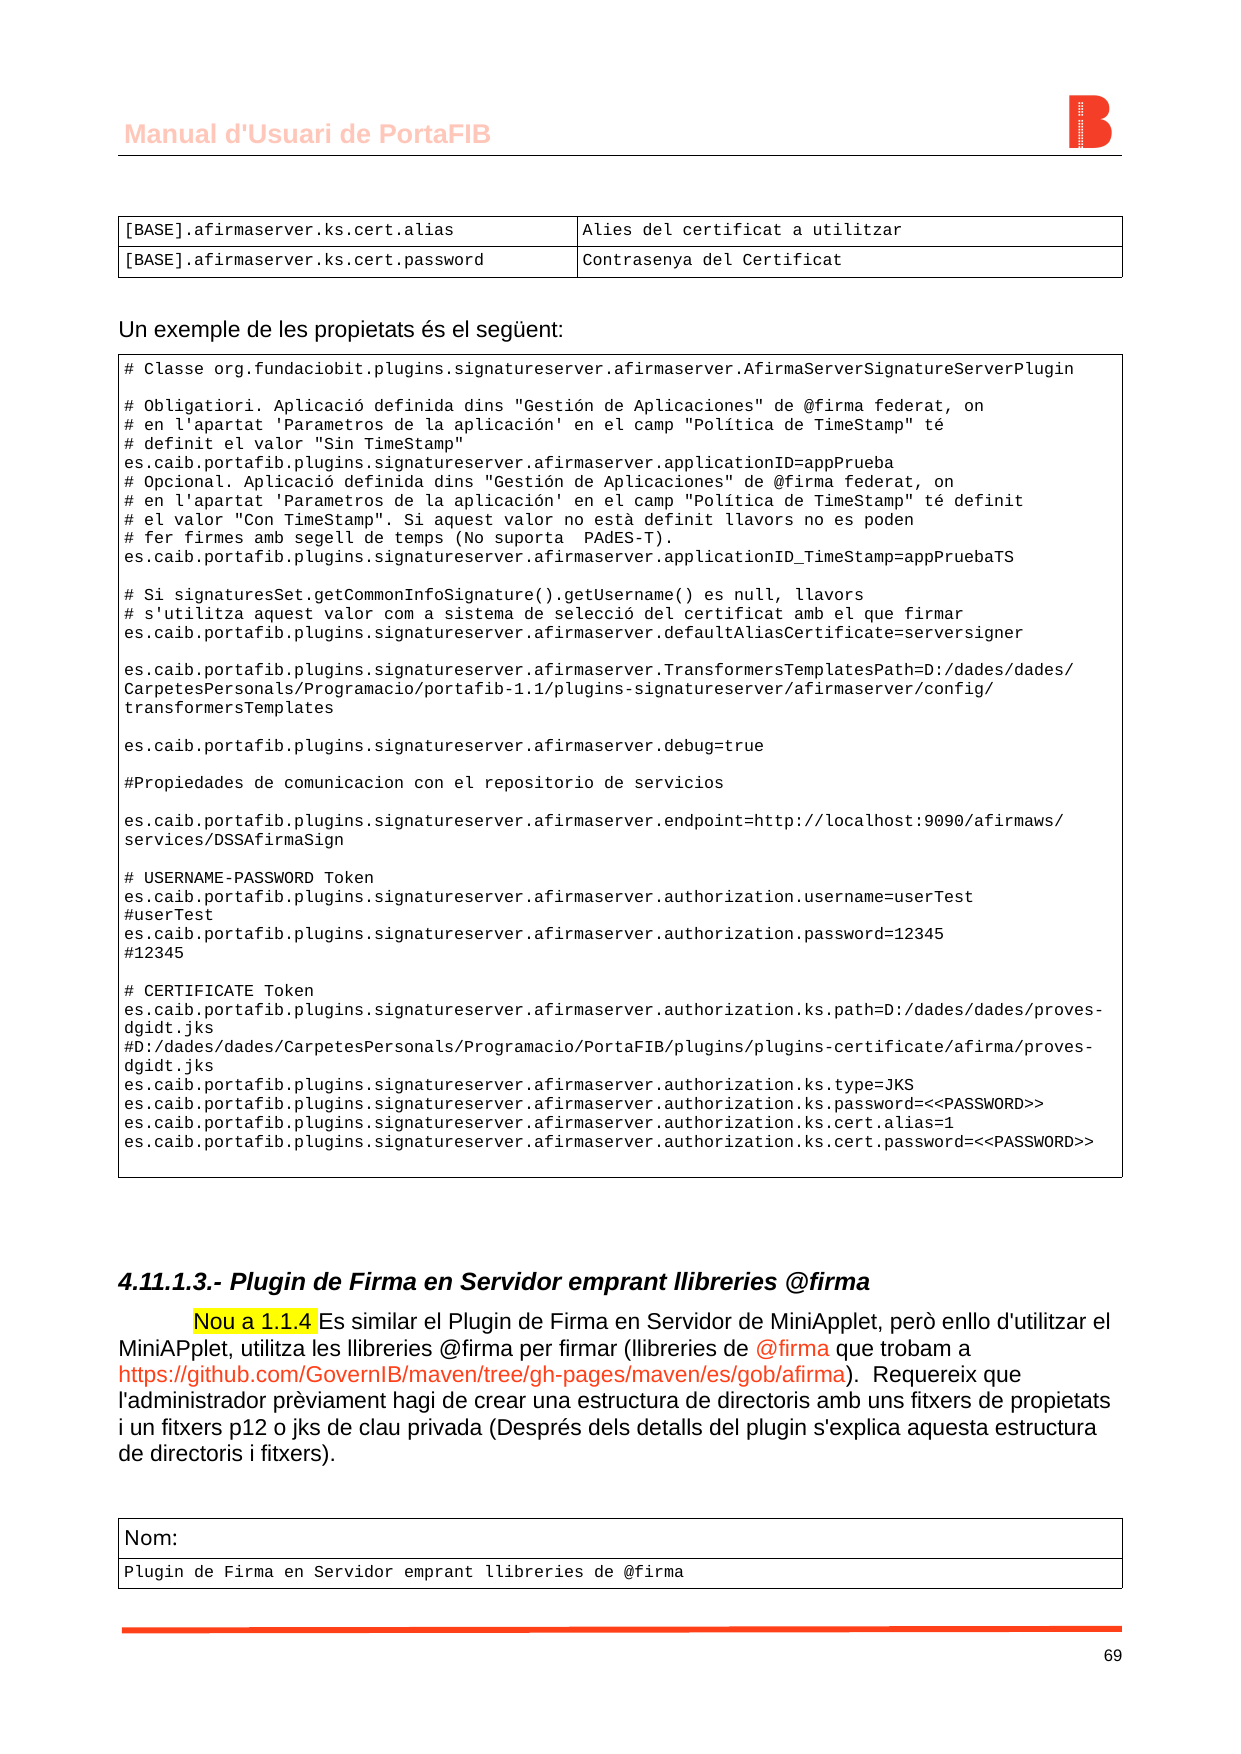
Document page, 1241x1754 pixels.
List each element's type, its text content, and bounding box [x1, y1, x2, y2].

table_cell [BASE].afirmaserver.ks.cert.alias [119, 217, 577, 246]
table_cell [BASE].afirmaserver.ks.cert.password [119, 247, 577, 277]
table_cell Contrasenya del Certificat [578, 247, 1122, 277]
text Nou a 1.1.4 Es similar el Plugin de Firma en Servidor de MiniApplet, però enllo d'utilitzar el MiniAPplet, utilitza les llibreries @firma per firmar (llibreries de @firma que trobam a https://github.com/GovernIB/maven/tree/gh-pages/maven/es/gob/afirma). Requereix que l'administrador prèviament hagi de crear una estructura de directoris amb uns fitxers de propietats i un fitxers p12 o jks de clau privada (Després dels detalls del plugin s'explica aquesta estructura de directoris i fitxers). [118, 1308, 1122, 1466]
table_cell Alies del certificat a utilitzar [578, 217, 1122, 246]
table_cell Plugin de Firma en Servidor emprant llibreries de @firma [119, 1559, 1122, 1588]
picture [1063, 94, 1117, 150]
table_header # Classe org.fundaciobit.plugins.signatureserver.afirmaserver.AfirmaServerSignatureServerPlugin # Obligatiori. Aplicació definida dins "Gestión de Aplicaciones" de @firma federat, on # en l'apartat 'Parametros de la aplicación' en el camp "Política de TimeStamp" té # definit el valor "Sin TimeStamp" es.caib.portafib.plugins.signatureserver.afirmaserver.applicationID=appPrueba # Opcional. Aplicació definida dins "Gestión de Aplicaciones" de @firma federat, on # en l'apartat 'Parametros de la aplicación' en el camp "Política de TimeStamp" té definit # el valor "Con TimeStamp". Si aquest valor no està definit llavors no es poden # fer firmes amb segell de temps (No suporta PAdES-T). es.caib.portafib.plugins.signatureserver.afirmaserver.applicationID_TimeStamp=appPruebaTS # Si signaturesSet.getCommonInfoSignature().getUsername() es null, llavors # s'utilitza aquest valor com a sistema de selecció del certificat amb el que firmar es.caib.portafib.plugins.signatureserver.afirmaserver.defaultAliasCertificate=serversigner es.caib.portafib.plugins.signatureserver.afirmaserver.TransformersTemplatesPath=D:/dades/dades/CarpetesPersonals/Programacio/portafib-1.1/plugins-signatureserver/afirmaserver/config/transformersTemplates es.caib.portafib.plugins.signatureserver.afirmaserver.debug=true #Propiedades de comunicacion con el repositorio de servicios es.caib.portafib.plugins.signatureserver.afirmaserver.endpoint=http://localhost:9090/afirmaws/services/DSSAfirmaSign # USERNAME-PASSWORD Token es.caib.portafib.plugins.signatureserver.afirmaserver.authorization.username=userTest #userTest es.caib.portafib.plugins.signatureserver.afirmaserver.authorization.password=12345 #12345 # CERTIFICATE Token es.caib.portafib.plugins.signatureserver.afirmaserver.authorization.ks.path=D:/dades/dades/proves-dgidt.jks #D:/dades/dades/CarpetesPersonals/Programacio/PortaFIB/plugins/plugins-certificate/afirma/proves-dgidt.jks es.caib.portafib.plugins.signatureserver.afirmaserver.authorization.ks.type=JKS es.caib.portafib.plugins.signatureserver.afirmaserver.authorization.ks.password=<<PASSWORD>> es.caib.portafib.plugins.signatureserver.afirmaserver.authorization.ks.cert.alias=1 es.caib.portafib.plugins.signatureserver.afirmaserver.authorization.ks.cert.password=<<PASSWORD>> [119, 355, 1122, 1177]
text Un exemple de les propietats és el següent: [118, 316, 1122, 342]
subtitle Plugin de Firma en Servidor emprant llibreries @firma [118, 1267, 1122, 1296]
table_header Nom: [119, 1519, 1122, 1558]
